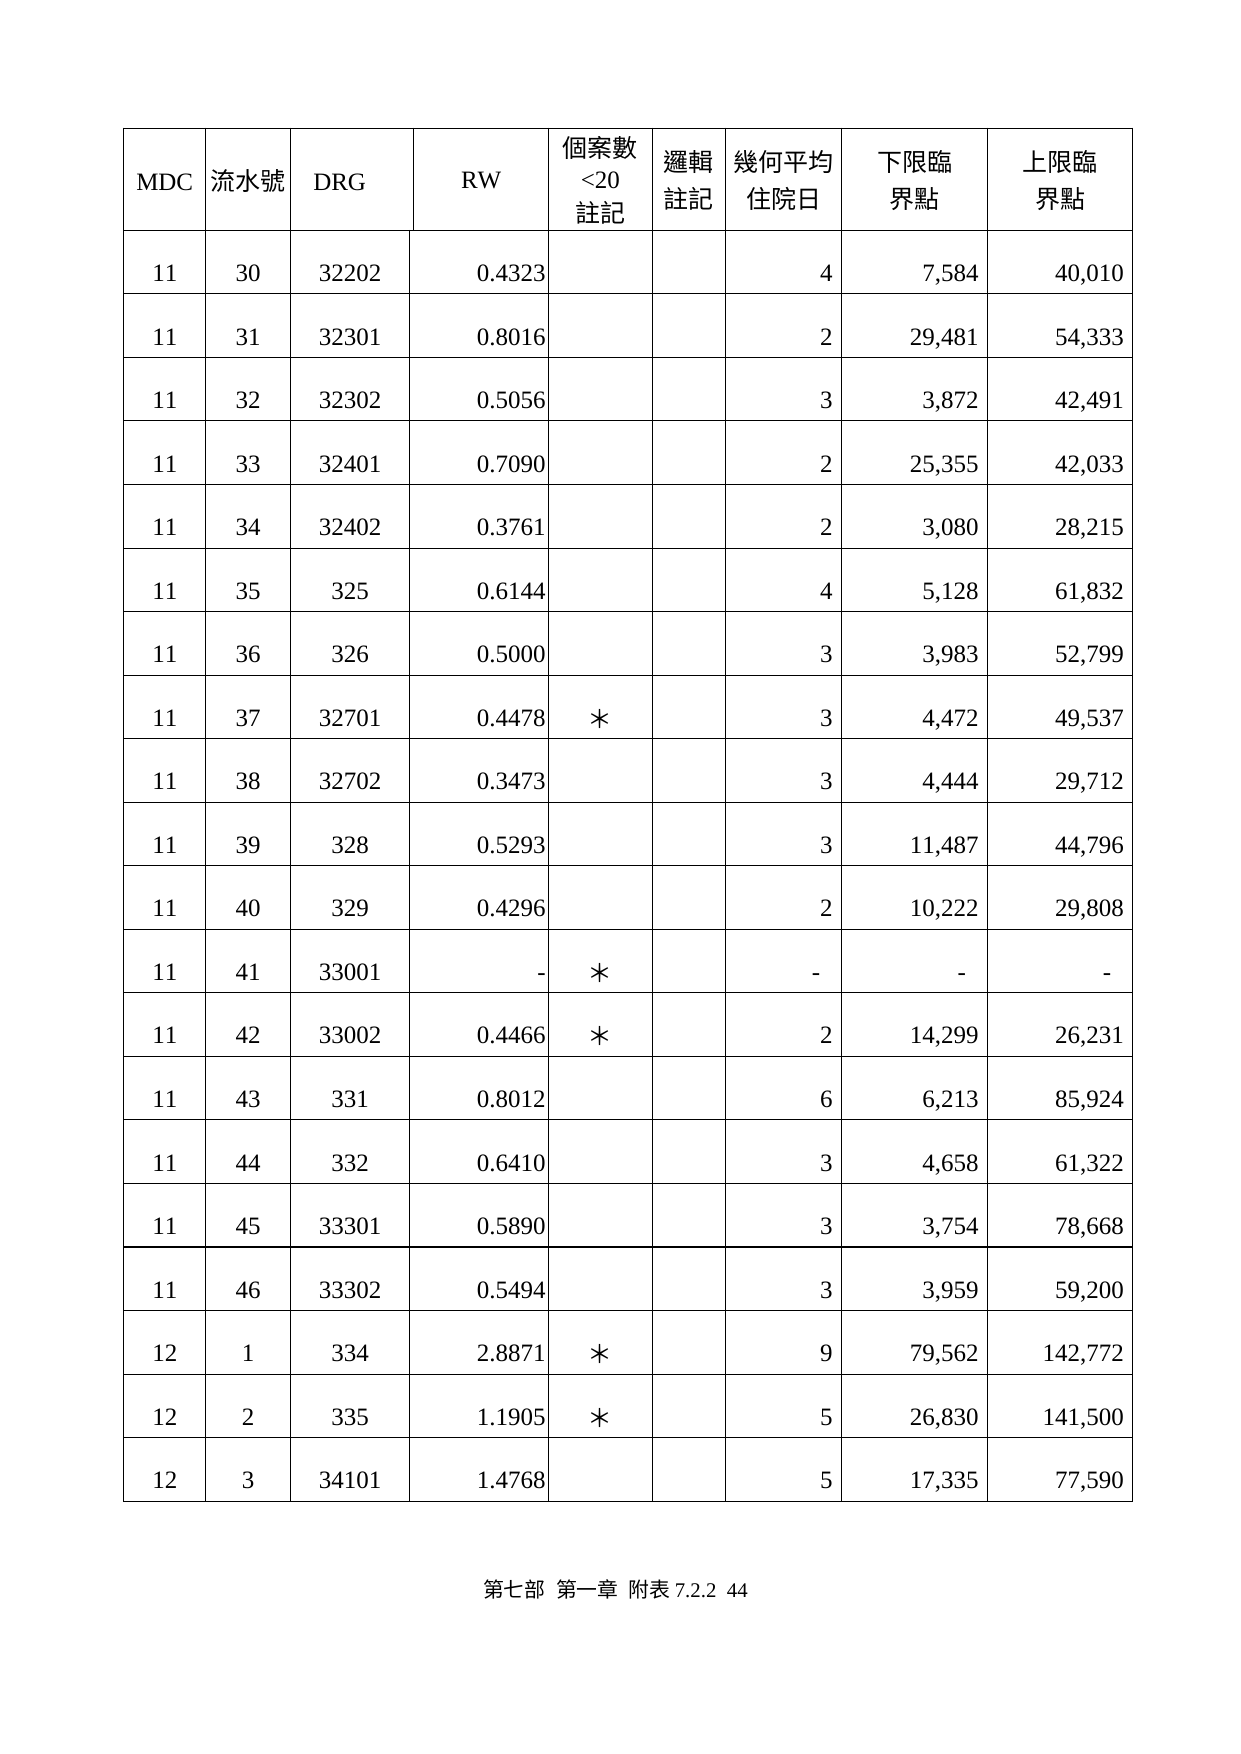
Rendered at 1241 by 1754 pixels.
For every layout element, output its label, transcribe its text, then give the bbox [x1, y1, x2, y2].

table_header 幾何平均住院日 [726, 129, 841, 230]
table_cell 0.5056 [410, 358, 548, 420]
table_cell - [842, 930, 987, 992]
table_cell 3 [726, 1120, 841, 1183]
table_cell 11 [124, 739, 205, 802]
table_cell 11 [124, 612, 205, 674]
table_cell [549, 1248, 652, 1310]
table_header 下限臨 界點 [842, 129, 987, 230]
table_cell 3 [726, 676, 841, 738]
table_cell 3 [206, 1438, 290, 1501]
table_cell 3 [726, 803, 841, 865]
table_cell 11 [124, 676, 205, 738]
table_cell - [726, 930, 841, 992]
table_cell 4 [726, 231, 841, 293]
table_cell - [410, 930, 548, 992]
table_cell 46 [206, 1248, 290, 1310]
table_cell 0.4323 [410, 231, 548, 293]
table_cell 5,128 [842, 549, 987, 611]
table_cell 33001 [291, 930, 409, 992]
table_cell 26,830 [842, 1375, 987, 1437]
table_cell 4,444 [842, 739, 987, 802]
table_cell 329 [291, 866, 409, 929]
table_cell 41 [206, 930, 290, 992]
table_cell 32401 [291, 421, 409, 484]
table_header 個案數<20 註記 [549, 129, 652, 230]
table_cell [653, 485, 725, 547]
table_header 邏輯註記 [653, 129, 725, 230]
table_cell 3 [726, 358, 841, 420]
table_cell [549, 1057, 652, 1119]
table_cell [653, 549, 725, 611]
table_cell [653, 930, 725, 992]
table_cell 42 [206, 993, 290, 1056]
table_cell [549, 358, 652, 420]
table_cell 328 [291, 803, 409, 865]
table_cell 61,322 [988, 1120, 1132, 1183]
table_cell 11 [124, 421, 205, 484]
table_cell [653, 231, 725, 293]
table_cell [653, 1057, 725, 1119]
table_cell 32301 [291, 294, 409, 357]
table_cell [653, 612, 725, 674]
table_cell 5 [726, 1375, 841, 1437]
table_cell 32302 [291, 358, 409, 420]
table_cell [653, 866, 725, 929]
table_cell 36 [206, 612, 290, 674]
table_cell 331 [291, 1057, 409, 1119]
table_cell 3,959 [842, 1248, 987, 1310]
table_cell 28,215 [988, 485, 1132, 547]
table_cell [653, 803, 725, 865]
table_cell 39 [206, 803, 290, 865]
table_cell 2 [726, 421, 841, 484]
table_cell [549, 1438, 652, 1501]
table_cell [549, 803, 652, 865]
table_cell [653, 739, 725, 802]
table_cell 59,200 [988, 1248, 1132, 1310]
table_cell 38 [206, 739, 290, 802]
table_header 上限臨 界點 [988, 129, 1132, 230]
table_cell 3 [726, 739, 841, 802]
table_cell 0.5494 [410, 1248, 548, 1310]
table_header 流水號 [206, 129, 290, 230]
table_cell 2 [206, 1375, 290, 1437]
table_cell [549, 1120, 652, 1183]
table_cell 33002 [291, 993, 409, 1056]
table_cell 3,983 [842, 612, 987, 674]
table_cell 4,472 [842, 676, 987, 738]
table_cell 12 [124, 1375, 205, 1437]
table_cell 32402 [291, 485, 409, 547]
table_cell 9 [726, 1311, 841, 1373]
table_cell 30 [206, 231, 290, 293]
table_cell 35 [206, 549, 290, 611]
table_cell 0.8012 [410, 1057, 548, 1119]
table_cell 77,590 [988, 1438, 1132, 1501]
table_cell ＊ [549, 930, 652, 992]
table_cell 14,299 [842, 993, 987, 1056]
table_cell 45 [206, 1184, 290, 1246]
table_cell 79,562 [842, 1311, 987, 1373]
table_cell 325 [291, 549, 409, 611]
table_cell 332 [291, 1120, 409, 1183]
table_cell 4 [726, 549, 841, 611]
table_cell 29,481 [842, 294, 987, 357]
table_cell 141,500 [988, 1375, 1132, 1437]
table_cell 11 [124, 1248, 205, 1310]
table_cell [549, 1184, 652, 1246]
table_cell 11 [124, 803, 205, 865]
table_cell 326 [291, 612, 409, 674]
table_cell 40,010 [988, 231, 1132, 293]
table_cell 43 [206, 1057, 290, 1119]
table_cell 61,832 [988, 549, 1132, 611]
table_cell 33301 [291, 1184, 409, 1246]
table_cell 42,491 [988, 358, 1132, 420]
table_cell [653, 421, 725, 484]
table_header MDC [124, 129, 205, 230]
table_cell 34 [206, 485, 290, 547]
table_cell 44 [206, 1120, 290, 1183]
table_cell 33 [206, 421, 290, 484]
table_cell 4,658 [842, 1120, 987, 1183]
table_cell [549, 612, 652, 674]
table_cell ＊ [549, 1375, 652, 1437]
table_cell 335 [291, 1375, 409, 1437]
table_cell [653, 1311, 725, 1373]
table_cell [653, 1375, 725, 1437]
table_cell 31 [206, 294, 290, 357]
table_cell 3 [726, 1184, 841, 1246]
table_cell [653, 1248, 725, 1310]
table_cell 29,808 [988, 866, 1132, 929]
table_cell 0.4296 [410, 866, 548, 929]
table_cell 11 [124, 1057, 205, 1119]
table_cell - [988, 930, 1132, 992]
table_cell 25,355 [842, 421, 987, 484]
table_cell 0.4478 [410, 676, 548, 738]
table_cell 6,213 [842, 1057, 987, 1119]
table_cell 2.8871 [410, 1311, 548, 1373]
table_cell 32701 [291, 676, 409, 738]
table_cell 3,754 [842, 1184, 987, 1246]
table_cell 1 [206, 1311, 290, 1373]
table_header RW [414, 129, 548, 230]
table_cell 11 [124, 549, 205, 611]
table_cell 0.3473 [410, 739, 548, 802]
table_cell 32202 [291, 231, 409, 293]
table_cell 0.5000 [410, 612, 548, 674]
table_cell 0.6410 [410, 1120, 548, 1183]
table_cell 11 [124, 358, 205, 420]
table_cell [653, 294, 725, 357]
table_cell 2 [726, 485, 841, 547]
table_cell 52,799 [988, 612, 1132, 674]
table_cell 6 [726, 1057, 841, 1119]
table_cell [653, 676, 725, 738]
table_cell 49,537 [988, 676, 1132, 738]
table_cell 11 [124, 1120, 205, 1183]
table_cell 34101 [291, 1438, 409, 1501]
table_cell 42,033 [988, 421, 1132, 484]
table_cell 0.6144 [410, 549, 548, 611]
table_cell 32 [206, 358, 290, 420]
table_cell [549, 231, 652, 293]
table_cell [653, 1438, 725, 1501]
table_cell 11 [124, 993, 205, 1056]
table_cell 29,712 [988, 739, 1132, 802]
table_cell [549, 421, 652, 484]
table_cell 334 [291, 1311, 409, 1373]
table_cell [549, 294, 652, 357]
table_cell 2 [726, 866, 841, 929]
table_cell [549, 485, 652, 547]
table_cell [653, 1184, 725, 1246]
table_cell 12 [124, 1311, 205, 1373]
table_cell 142,772 [988, 1311, 1132, 1373]
table_cell 0.4466 [410, 993, 548, 1056]
table_cell 40 [206, 866, 290, 929]
table_cell 1.1905 [410, 1375, 548, 1437]
table_cell 0.7090 [410, 421, 548, 484]
table_cell [653, 358, 725, 420]
table_cell 11 [124, 866, 205, 929]
table_cell 7,584 [842, 231, 987, 293]
table_cell [653, 1120, 725, 1183]
table_cell 33302 [291, 1248, 409, 1310]
table_cell 12 [124, 1438, 205, 1501]
table_cell 85,924 [988, 1057, 1132, 1119]
table_cell ＊ [549, 676, 652, 738]
table_cell ＊ [549, 993, 652, 1056]
table_cell [549, 549, 652, 611]
table_cell 44,796 [988, 803, 1132, 865]
table_cell 3 [726, 612, 841, 674]
table_cell 11 [124, 930, 205, 992]
table_cell [653, 993, 725, 1056]
table_cell 0.5890 [410, 1184, 548, 1246]
table_cell 11 [124, 294, 205, 357]
table_cell 26,231 [988, 993, 1132, 1056]
table_cell 11 [124, 485, 205, 547]
table_cell 11 [124, 231, 205, 293]
table_cell 17,335 [842, 1438, 987, 1501]
table_cell 11 [124, 1184, 205, 1246]
table_cell [549, 866, 652, 929]
table_cell ＊ [549, 1311, 652, 1373]
table_cell 2 [726, 294, 841, 357]
table_cell 3,872 [842, 358, 987, 420]
table_header DRG [291, 129, 413, 230]
table_cell 0.3761 [410, 485, 548, 547]
table_cell 3 [726, 1248, 841, 1310]
table_cell [549, 739, 652, 802]
table_cell 0.5293 [410, 803, 548, 865]
table_cell 32702 [291, 739, 409, 802]
table_cell 2 [726, 993, 841, 1056]
table_cell 78,668 [988, 1184, 1132, 1246]
table_cell 5 [726, 1438, 841, 1501]
table_cell 37 [206, 676, 290, 738]
table_cell 54,333 [988, 294, 1132, 357]
table_cell 3,080 [842, 485, 987, 547]
table_cell 11,487 [842, 803, 987, 865]
table_cell 0.8016 [410, 294, 548, 357]
table_cell 1.4768 [410, 1438, 548, 1501]
table_cell 10,222 [842, 866, 987, 929]
